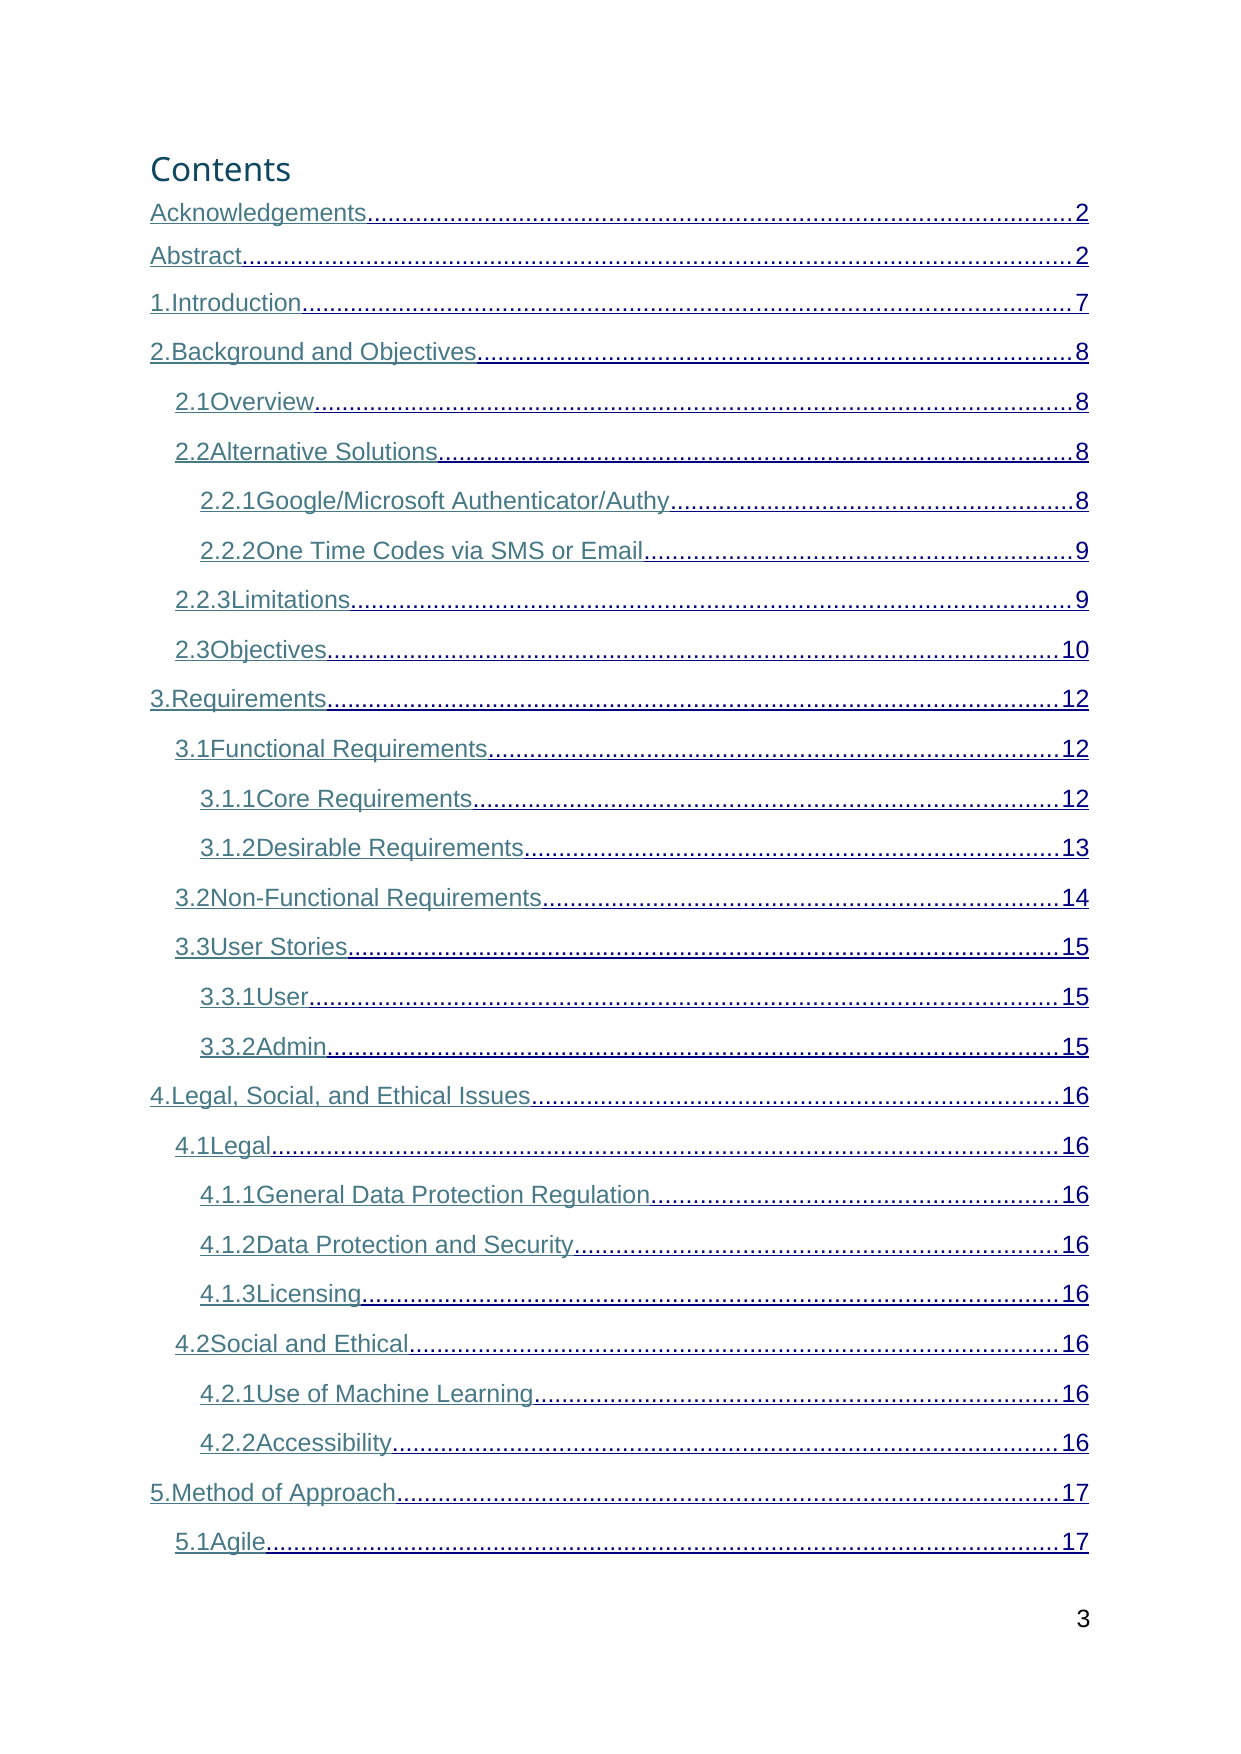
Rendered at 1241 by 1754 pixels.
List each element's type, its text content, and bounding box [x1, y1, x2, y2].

subtitle Contents [150, 145, 1090, 191]
text 2.3 Objectives 10 [175, 632, 1090, 666]
text 4.1.3 Licensing 16 [200, 1276, 1090, 1310]
text 4. Legal, Social, and Ethical Issues 16 [150, 1078, 1090, 1112]
text 3.3.2 Admin 15 [200, 1028, 1090, 1062]
text 2.1 Overview 8 [175, 384, 1090, 418]
text 5. Method of Approach 17 [150, 1474, 1090, 1508]
text 4.2.2 Accessibility 16 [200, 1425, 1090, 1459]
text 2.2.3 Limitations 9 [175, 582, 1090, 616]
text 2.2.1 Google/Microsoft Authenticator/Authy 8 [200, 483, 1090, 517]
text 3.1.1 Core Requirements 12 [200, 780, 1090, 814]
text Abstract 2 [150, 241, 1090, 270]
text 4.2 Social and Ethical 16 [175, 1326, 1090, 1360]
text 4.1 Legal 16 [175, 1127, 1090, 1161]
text 3.1.2 Desirable Requirements 13 [200, 830, 1090, 864]
text Acknowledgements 2 [150, 198, 1090, 226]
text 2.2 Alternative Solutions 8 [175, 433, 1090, 467]
text 1. Introduction 7 [150, 284, 1090, 318]
text 4.1.1 General Data Protection Regulation 16 [200, 1177, 1090, 1211]
text 3.3.1 User 15 [200, 979, 1090, 1013]
text 3. Requirements 12 [150, 681, 1090, 715]
text 3.1 Functional Requirements 12 [175, 731, 1090, 765]
text 3.3 User Stories 15 [175, 929, 1090, 963]
text 4.2.1 Use of Machine Learning 16 [200, 1375, 1090, 1409]
text 4.1.2 Data Protection and Security 16 [200, 1227, 1090, 1261]
text 2.2.2 One Time Codes via SMS or Email 9 [200, 532, 1090, 566]
text 5.1 Agile 17 [175, 1524, 1090, 1558]
text 2. Background and Objectives 8 [150, 334, 1090, 368]
text 3.2 Non-Functional Requirements 14 [175, 879, 1090, 913]
